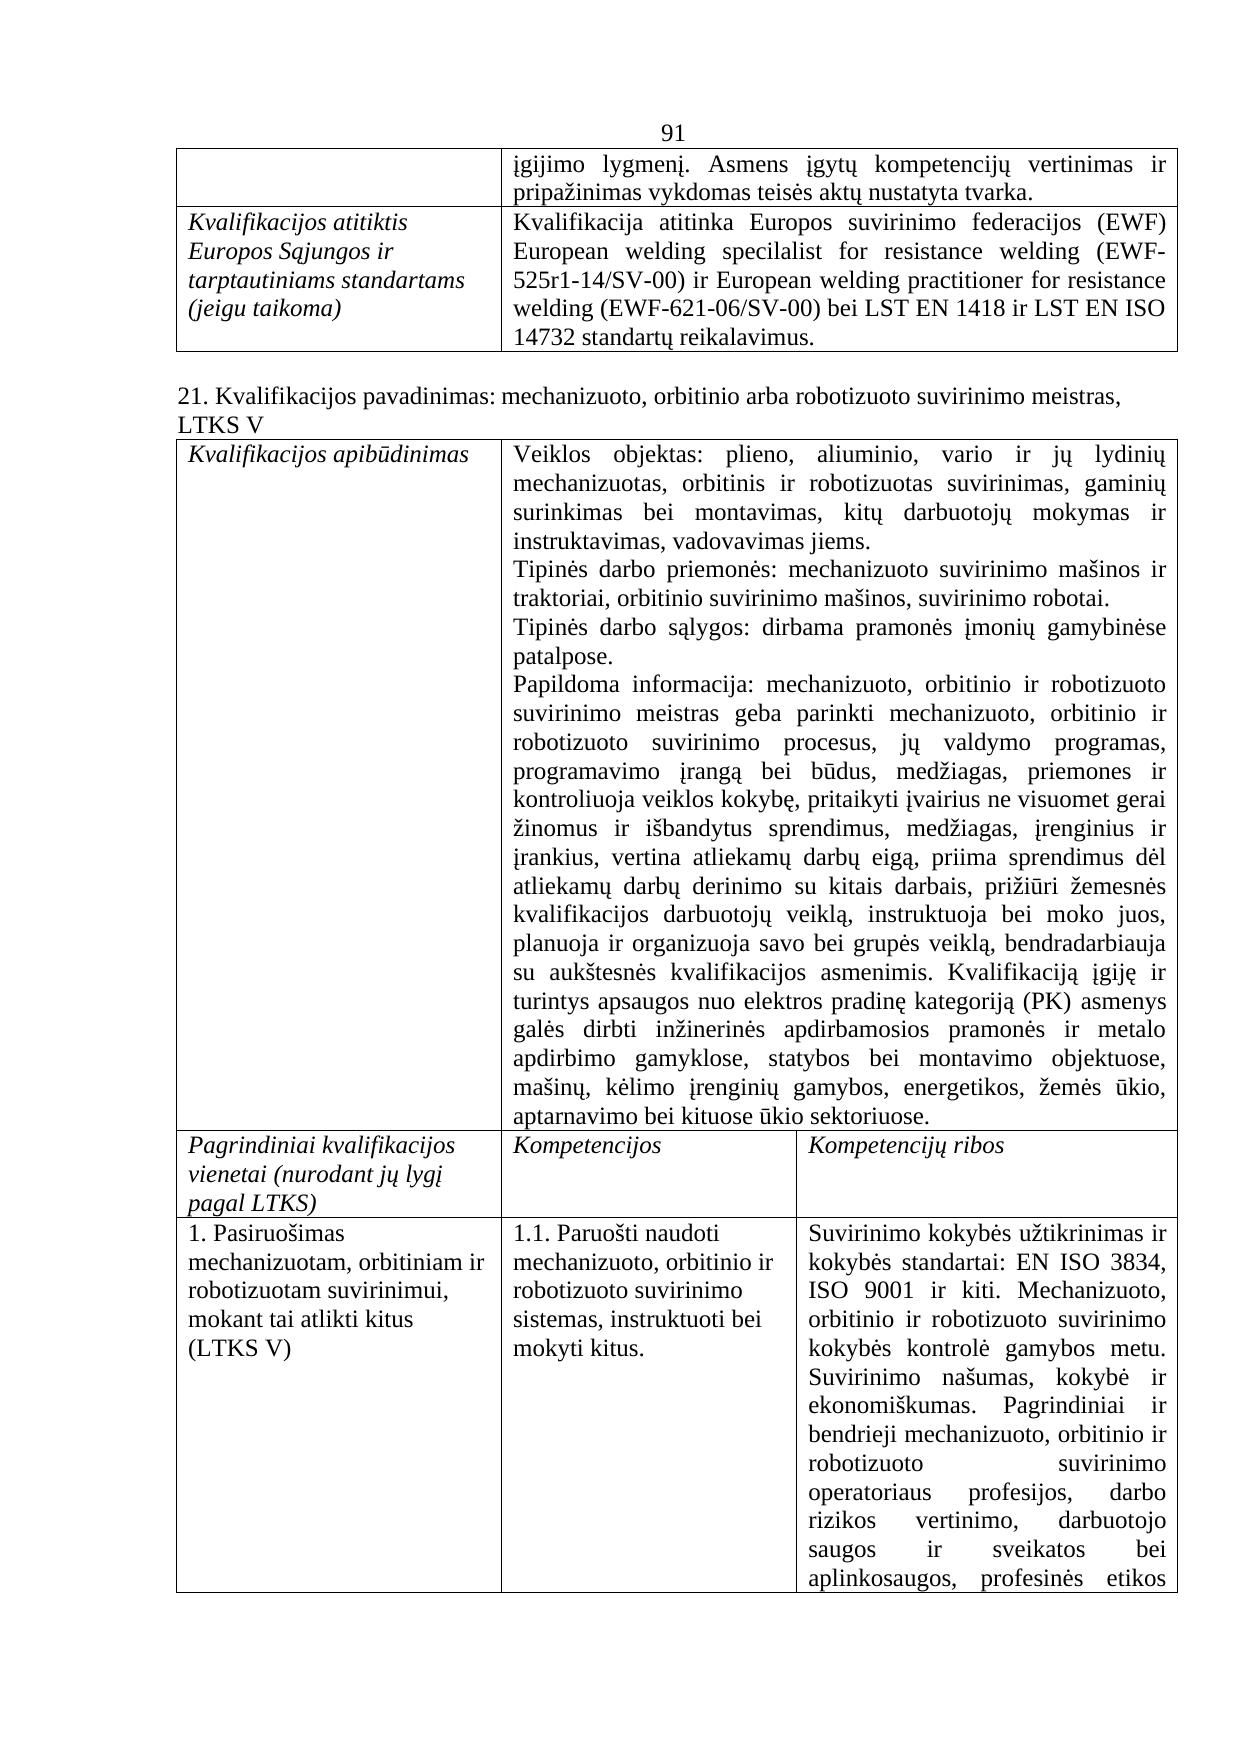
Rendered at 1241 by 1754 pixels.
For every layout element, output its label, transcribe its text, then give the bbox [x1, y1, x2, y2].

table_header Veiklos objektas: plieno, aliuminio, vario ir jų lydinių mechanizuotas, orbitinis ir robotizuotas suvirinimas, gaminių surinkimas bei montavimas, kitų darbuotojų mokymas ir instruktavimas, vadovavimas jiems. Tipinės darbo priemonės: mechanizuoto suvirinimo mašinos ir traktoriai, orbitinio suvirinimo mašinos, suvirinimo robotai. Tipinės darbo sąlygos: dirbama pramonės įmonių gamybinėse patalpose. Papildoma informacija: mechanizuoto, orbitinio ir robotizuoto suvirinimo meistras geba parinkti mechanizuoto, orbitinio ir robotizuoto suvirinimo procesus, jų valdymo programas, programavimo įrangą bei būdus, medžiagas, priemones ir kontroliuoja veiklos kokybę, pritaikyti įvairius ne visuomet gerai žinomus ir išbandytus sprendimus, medžiagas, įrenginius ir įrankius, vertina atliekamų darbų eigą, priima sprendimus dėl atliekamų darbų derinimo su kitais darbais, prižiūri žemesnės kvalifikacijos darbuotojų veiklą, instruktuoja bei moko juos, planuoja ir organizuoja savo bei grupės veiklą, bendradarbiauja su aukštesnės kvalifikacijos asmenimis. Kvalifikaciją įgiję ir turintys apsaugos nuo elektros pradinę kategoriją (PK) asmenys galės dirbti inžinerinės apdirbamosios pramonės ir metalo apdirbimo gamyklose, statybos bei montavimo objektuose, mašinų, kėlimo įrenginių gamybos, energetikos, žemės ūkio, aptarnavimo bei kituose ūkio sektoriuose. [502, 440, 1177, 1129]
text 21. Kvalifikacijos pavadinimas: mechanizuoto, orbitinio arba robotizuoto suvirinimo meistras, LTKS V [177, 381, 1169, 438]
table_cell 1.1. Paruošti naudoti mechanizuoto, orbitinio ir robotizuoto suvirinimo sistemas, instruktuoti bei mokyti kitus. [502, 1218, 796, 1592]
table_cell Kompetencijos [502, 1131, 796, 1217]
table_cell 1. Pasiruošimas mechanizuotam, orbitiniam ir robotizuotam suvirinimui, mokant tai atlikti kitus (LTKS V) [177, 1218, 501, 1592]
table_header Kvalifikacijos apibūdinimas [177, 440, 501, 1129]
table_cell Kvalifikacijos atitiktis Europos Sąjungos ir tarptautiniams standartams (jeigu taikoma) [177, 207, 501, 351]
table_cell Kompetencijų ribos [797, 1131, 1177, 1217]
table_cell Suvirinimo kokybės užtikrinimas ir kokybės standartai: EN ISO 3834, ISO 9001 ir kiti. Mechanizuoto, orbitinio ir robotizuoto suvirinimo kokybės kontrolė gamybos metu. Suvirinimo našumas, kokybė ir ekonomiškumas. Pagrindiniai ir bendrieji mechanizuoto, orbitinio ir robotizuoto suvirinimo operatoriaus profesijos, darbo rizikos vertinimo, darbuotojo saugos ir sveikatos bei aplinkosaugos, profesinės etikos [797, 1218, 1177, 1592]
table_cell Pagrindiniai kvalifikacijos vienetai (nurodant jų lygį pagal LTKS) [177, 1131, 501, 1217]
table_cell įgijimo lygmenį. Asmens įgytų kompetencijų vertinimas ir pripažinimas vykdomas teisės aktų nustatyta tvarka. [502, 149, 1177, 206]
table_cell Kvalifikacija atitinka Europos suvirinimo federacijos (EWF) European welding specilalist for resistance welding (EWF-525r1-14/SV-00) ir European welding practitioner for resistance welding (EWF-621-06/SV-00) bei LST EN 1418 ir LST EN ISO 14732 standartų reikalavimus. [502, 207, 1177, 351]
table_cell [177, 149, 501, 206]
